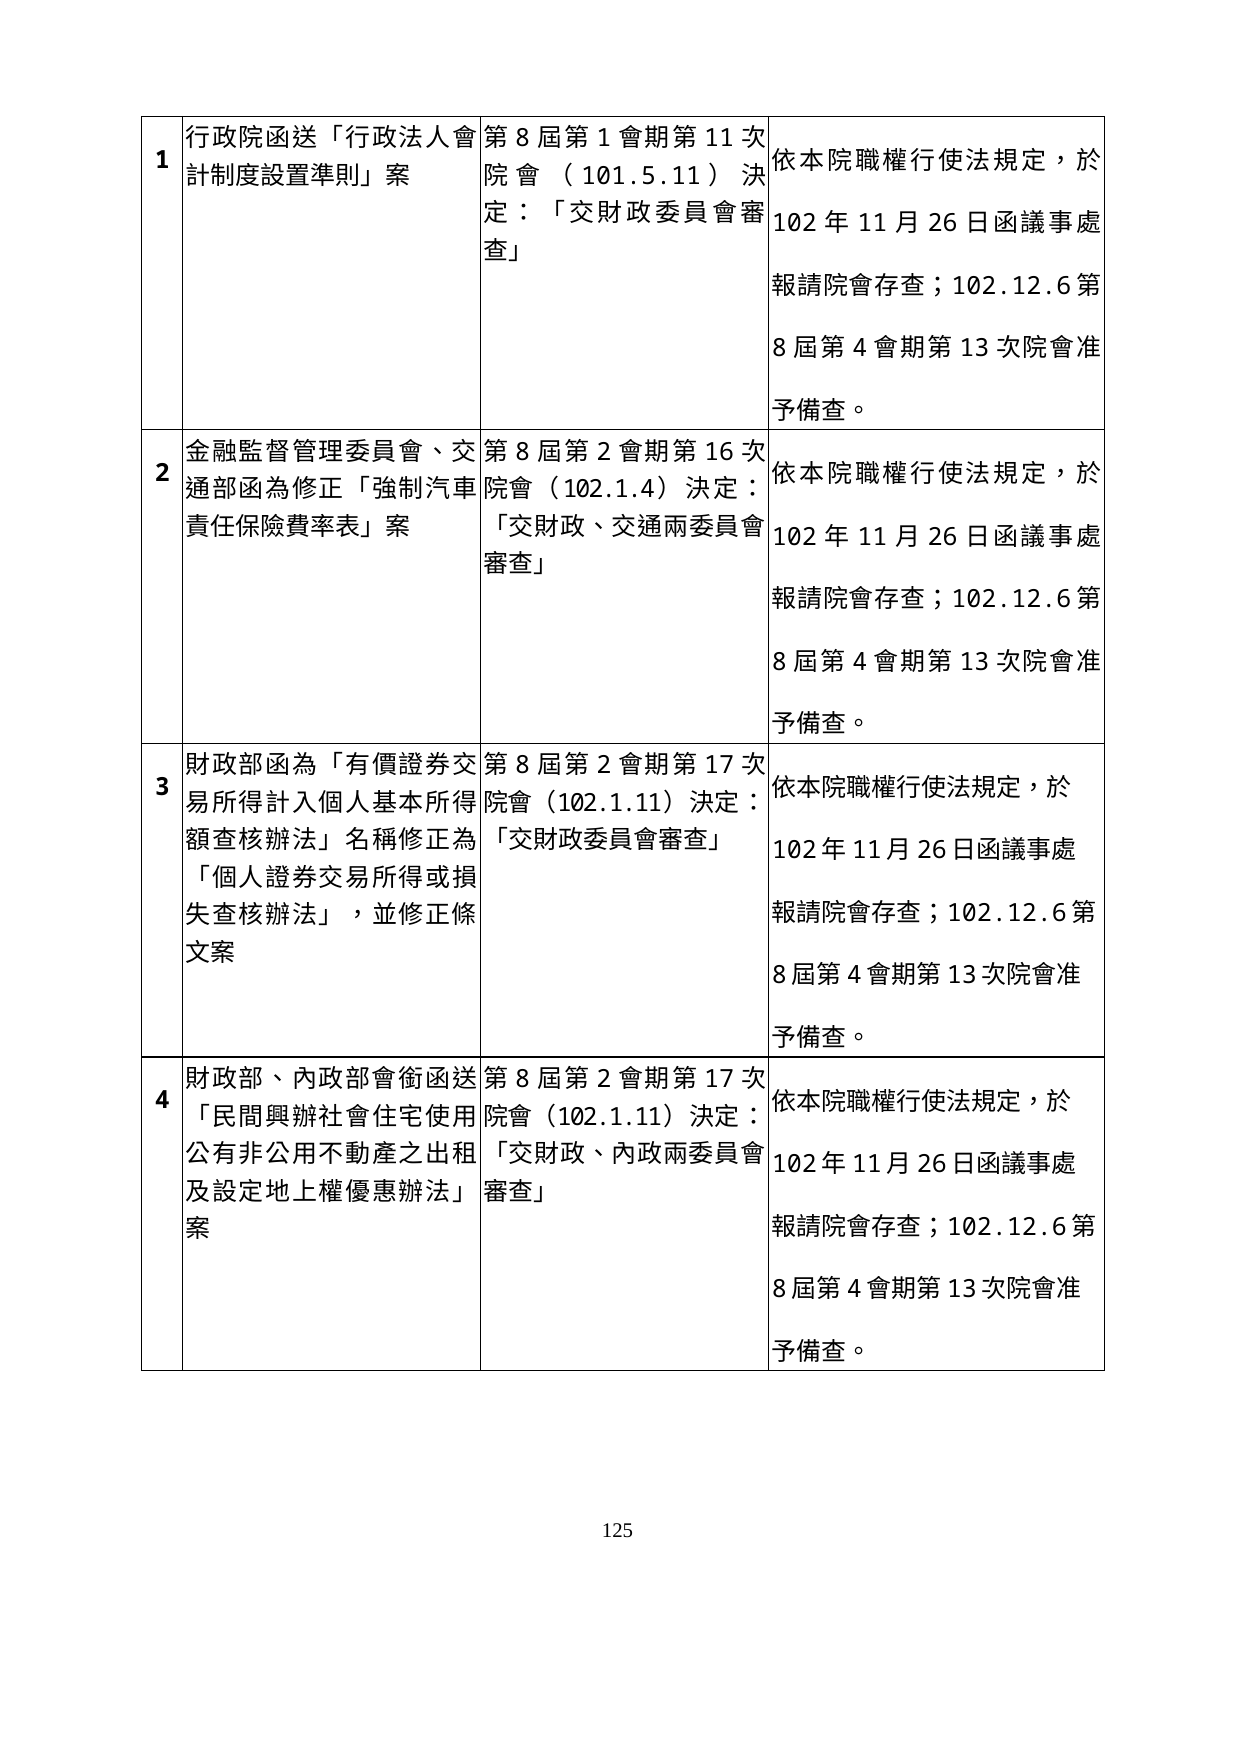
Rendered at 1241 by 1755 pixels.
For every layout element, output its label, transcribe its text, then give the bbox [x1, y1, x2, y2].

table_cell 依本院職權行使法規定，於102年11月26日函議事處報請院會存查；102.12.6第8屆第4會期第13次院會准予備查。 [769, 744, 1104, 1056]
table_cell 2 [142, 430, 182, 743]
table_cell 行政院函送「行政法人會計制度設置準則」案 [183, 117, 480, 429]
table_cell 財政部、內政部會銜函送「民間興辦社會住宅使用公有非公用不動產之出租及設定地上權優惠辦法」案 [183, 1058, 480, 1370]
table_cell 第8屆第2會期第17次院會（102.1.11）決定：「交財政、內政兩委員會審查」 [481, 1058, 768, 1370]
table_cell 依本院職權行使法規定，於102年11月26日函議事處報請院會存查；102.12.6第8屆第4會期第13次院會准予備查。 [769, 430, 1104, 743]
table_cell 依本院職權行使法規定，於102年11月26日函議事處報請院會存查；102.12.6第8屆第4會期第13次院會准予備查。 [769, 1058, 1104, 1370]
table_cell 第8屆第1會期第11次院會（101.5.11）決定：「交財政委員會審查」 [481, 117, 768, 429]
table_cell 第8屆第2會期第16次院會（102.1.4）決定：「交財政、交通兩委員會審查」 [481, 430, 768, 743]
table_cell 3 [142, 744, 182, 1056]
table_cell 4 [142, 1058, 182, 1370]
table_cell 第8屆第2會期第17次院會（102.1.11）決定：「交財政委員會審查」 [481, 744, 768, 1056]
table_cell 依本院職權行使法規定，於102年11月26日函議事處報請院會存查；102.12.6第8屆第4會期第13次院會准予備查。 [769, 117, 1104, 429]
table_cell 1 [142, 117, 182, 429]
table_cell 金融監督管理委員會、交通部函為修正「強制汽車責任保險費率表」案 [183, 430, 480, 743]
table_cell 財政部函為「有價證券交易所得計入個人基本所得額查核辦法」名稱修正為「個人證券交易所得或損失查核辦法」，並修正條文案 [183, 744, 480, 1056]
